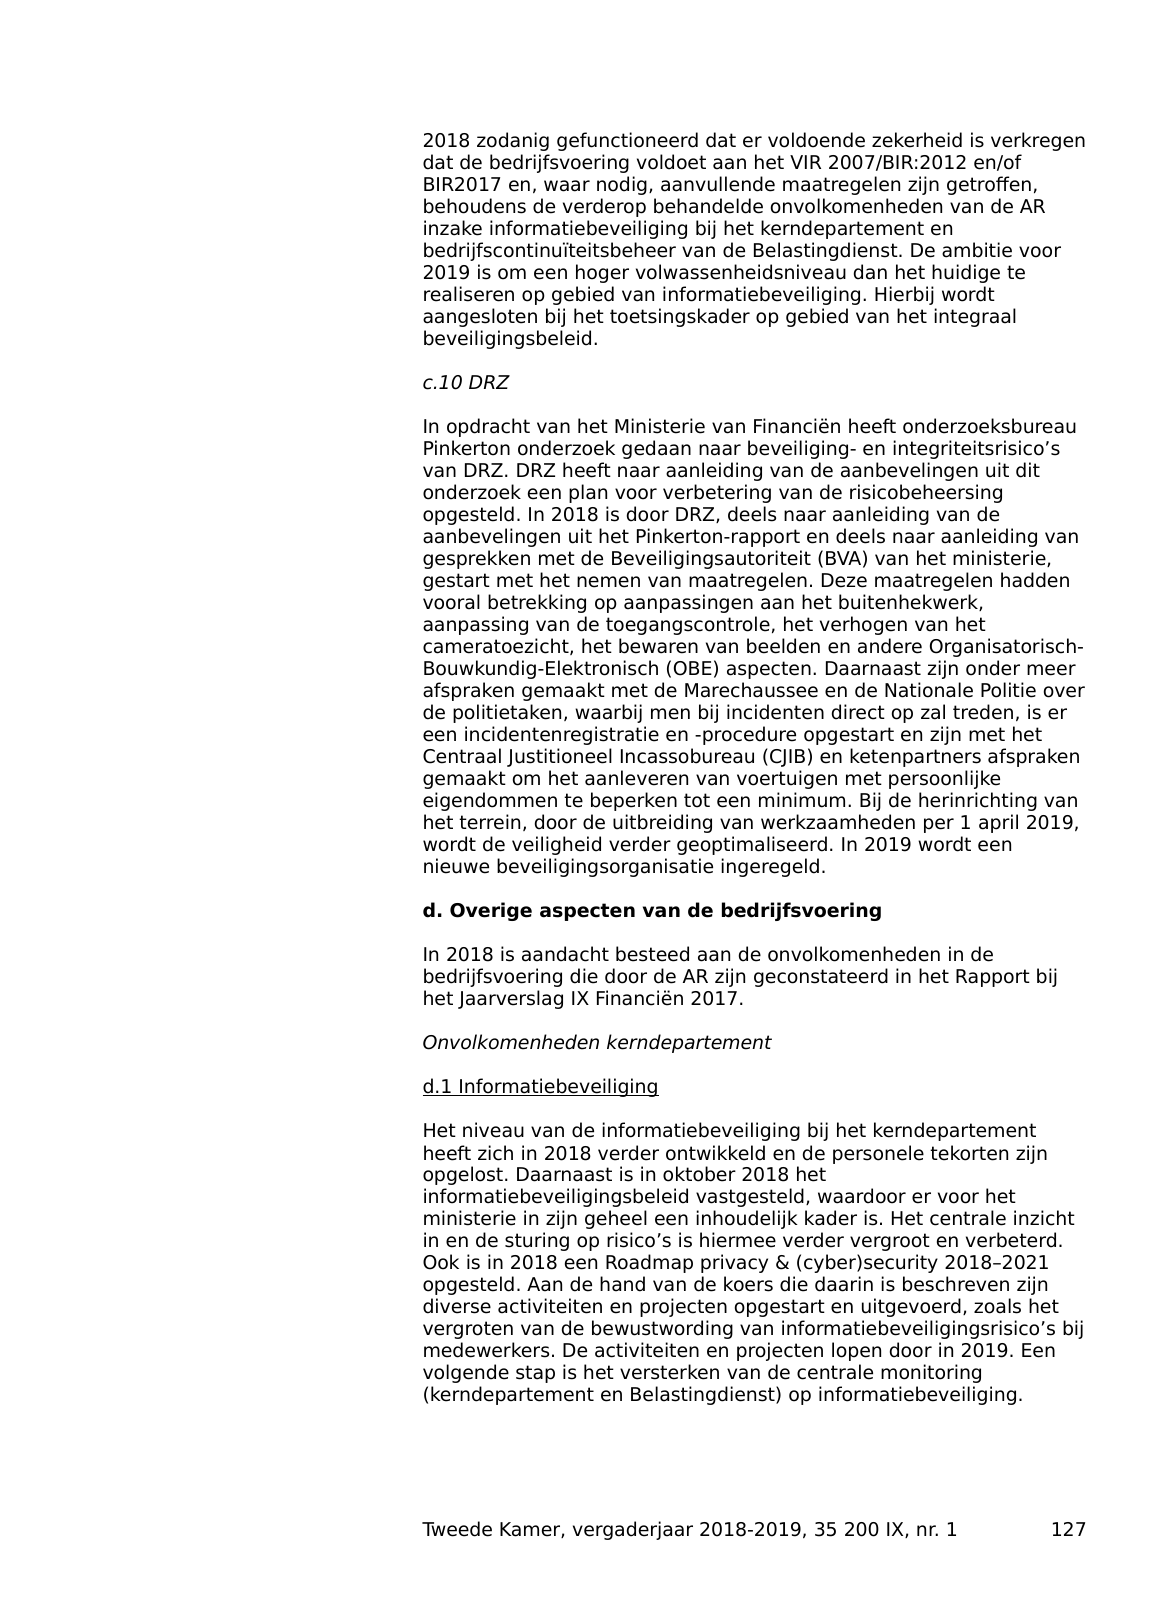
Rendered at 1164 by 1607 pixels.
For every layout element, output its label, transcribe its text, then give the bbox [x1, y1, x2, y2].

text 2018 zodanig gefunctioneerd dat er voldoende zekerheid is verkregen dat de bedrijfsvoering voldoet aan het VIR 2007/BIR:2012 en/of BIR2017 en, waar nodig, aanvullende maatregelen zijn getroffen, behoudens de verderop behandelde onvolkomenheden van de AR inzake informatiebeveiliging bij het kerndepartement en bedrijfscontinuïteitsbeheer van de Belastingdienst. De ambitie voor 2019 is om een hoger volwassenheidsniveau dan het huidige te realiseren op gebied van informatiebeveiliging. Hierbij wordt aangesloten bij het toetsingskader op gebied van het integraal beveiligingsbeleid. [422, 130, 1087, 350]
text In 2018 is aandacht besteed aan de onvolkomenheden in de bedrijfsvoering die door de AR zijn geconstateerd in het Rapport bij het Jaarverslag IX Financiën 2017. [422, 944, 1087, 1010]
subtitle c.10 DRZ [422, 372, 1087, 394]
subtitle d.1 Informatiebeveiliging [422, 1076, 1087, 1098]
text Het niveau van de informatiebeveiliging bij het kerndepartement heeft zich in 2018 verder ontwikkeld en de personele tekorten zijn opgelost. Daarnaast is in oktober 2018 het informatiebeveiligingsbeleid vastgesteld, waardoor er voor het ministerie in zijn geheel een inhoudelijk kader is. Het centrale inzicht in en de sturing op risico’s is hiermee verder vergroot en verbeterd. Ook is in 2018 een Roadmap privacy & (cyber)security 2018–2021 opgesteld. Aan de hand van de koers die daarin is beschreven zijn diverse activiteiten en projecten opgestart en uitgevoerd, zoals het vergroten van de bewustwording van informatiebeveiligingsrisico’s bij medewerkers. De activiteiten en projecten lopen door in 2019. Een volgende stap is het versterken van de centrale monitoring (kerndepartement en Belastingdienst) op informatiebeveiliging. [422, 1120, 1087, 1406]
subtitle d. Overige aspecten van de bedrijfsvoering [422, 900, 1087, 922]
subtitle Onvolkomenheden kerndepartement [422, 1032, 1087, 1054]
text In opdracht van het Ministerie van Financiën heeft onderzoeksbureau Pinkerton onderzoek gedaan naar beveiliging- en integriteitsrisico’s van DRZ. DRZ heeft naar aanleiding van de aanbevelingen uit dit onderzoek een plan voor verbetering van de risicobeheersing opgesteld. In 2018 is door DRZ, deels naar aanleiding van de aanbevelingen uit het Pinkerton-rapport en deels naar aanleiding van gesprekken met de Beveiligingsautoriteit (BVA) van het ministerie, gestart met het nemen van maatregelen. Deze maatregelen hadden vooral betrekking op aanpassingen aan het buitenhekwerk, aanpassing van de toegangscontrole, het verhogen van het cameratoezicht, het bewaren van beelden en andere Organisatorisch-Bouwkundig-Elektronisch (OBE) aspecten. Daarnaast zijn onder meer afspraken gemaakt met de Marechaussee en de Nationale Politie over de politietaken, waarbij men bij incidenten direct op zal treden, is er een incidentenregistratie en -procedure opgestart en zijn met het Centraal Justitioneel Incassobureau (CJIB) en ketenpartners afspraken gemaakt om het aanleveren van voertuigen met persoonlijke eigendommen te beperken tot een minimum. Bij de herinrichting van het terrein, door de uitbreiding van werkzaamheden per 1 april 2019, wordt de veiligheid verder geoptimaliseerd. In 2019 wordt een nieuwe beveiligingsorganisatie ingeregeld. [422, 416, 1087, 878]
